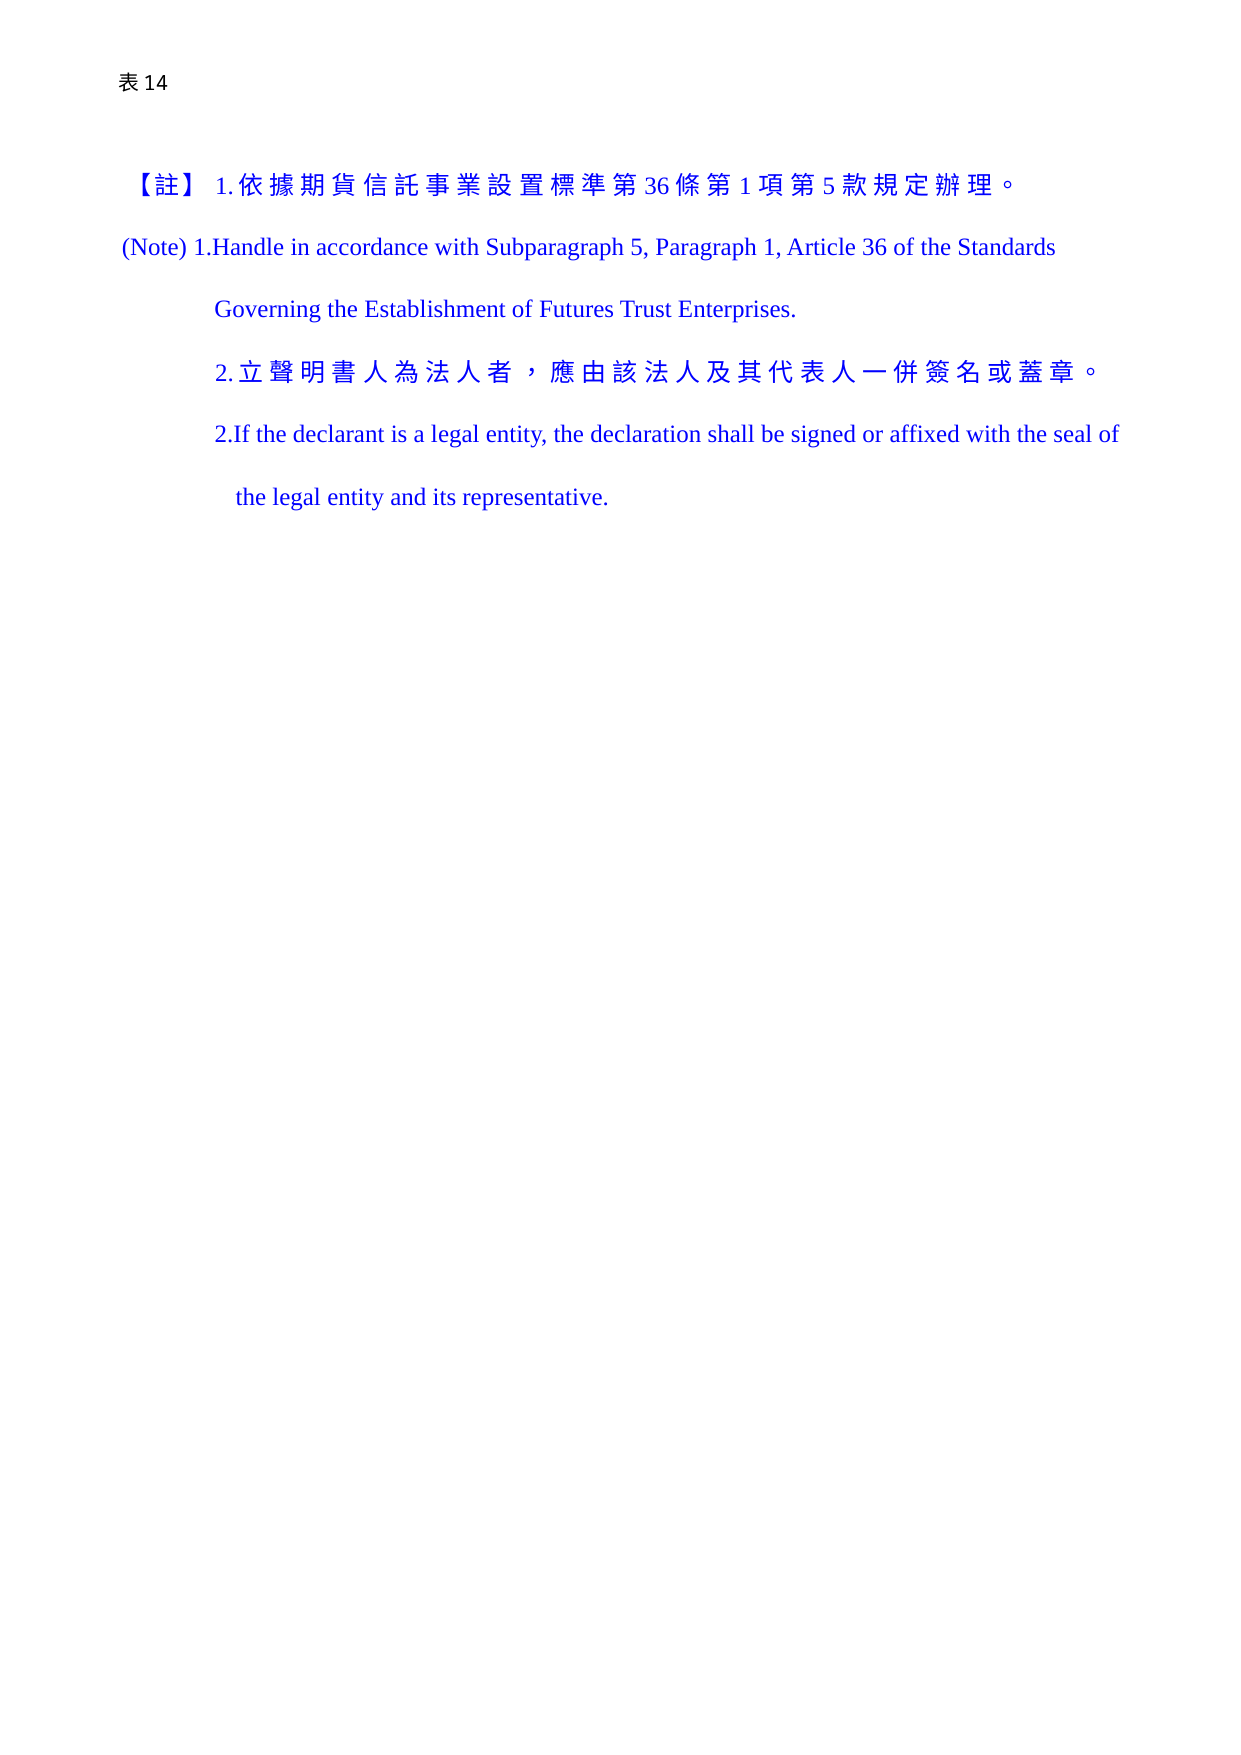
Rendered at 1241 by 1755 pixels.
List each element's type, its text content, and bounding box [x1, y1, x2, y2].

text 2.立聲明書人為法人者，應由該法人及其代表人一併簽名或蓋章。 [205, 329, 1120, 392]
text 2.If the declarant is a legal entity, the declaration shall be signed or affixed with the seal of the legal entity and its representative. [206, 392, 1120, 517]
text 【註】1.依據期貨信託事業設置標準第36條第1項第5款規定辦理。 [120, 142, 1120, 204]
text (Note) 1.Handle in accordance with Subparagraph 5, Paragraph 1, Article 36 of the Standards Governing the Establishment of Futures Trust Enterprises. [120, 204, 1120, 329]
